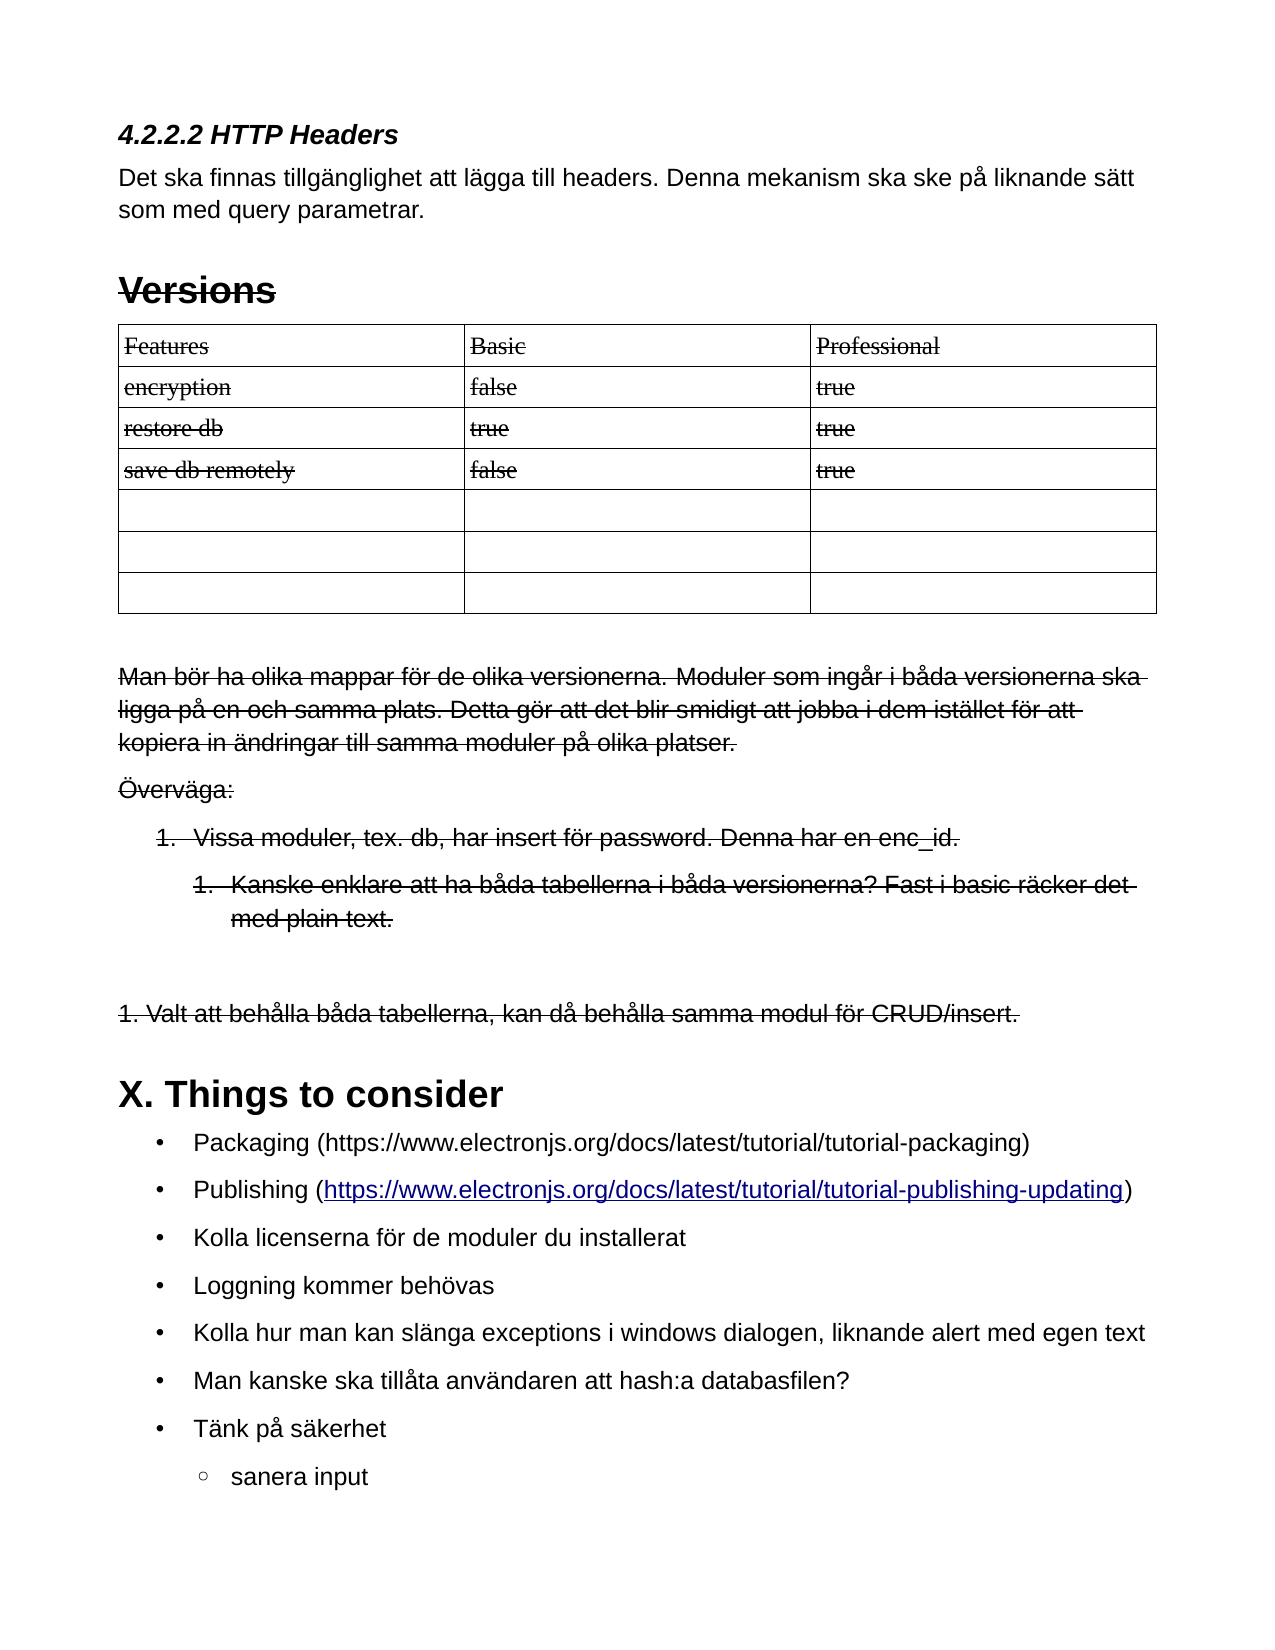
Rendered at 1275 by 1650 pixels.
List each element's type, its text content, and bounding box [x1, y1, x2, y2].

list sanera input [193, 1461, 1157, 1490]
table_cell [119, 573, 464, 613]
subtitle X. Things to consider [118, 1071, 1157, 1115]
text Det ska finnas tillgänglighet att lägga till headers. Denna mekanism ska ske på liknande sätt som med query parametrar. [118, 162, 1157, 224]
list Kanske enklare att ha båda tabellerna i båda versionerna? Fast i basic räcker det med plain text. [193, 871, 1157, 932]
table_cell [465, 532, 810, 572]
table_cell [811, 532, 1156, 572]
table_cell [811, 490, 1156, 531]
subtitle Versions [118, 268, 1157, 312]
table_header Professional [811, 325, 1156, 366]
table_cell false [465, 449, 810, 489]
list Tänk på säkerhet [156, 1414, 1157, 1443]
list Vissa moduler, tex. db, har insert för password. Denna har en enc_id. [156, 823, 1157, 852]
text Överväga: [118, 775, 1157, 804]
table_cell [811, 573, 1156, 613]
table_header Basic [465, 325, 810, 366]
list Man kanske ska tillåta användaren att hash:a databasfilen? [156, 1366, 1157, 1395]
table_cell true [811, 449, 1156, 489]
list Kolla licenserna för de moduler du installerat [156, 1223, 1157, 1252]
text Man bör ha olika mappar för de olika versionerna. Moduler som ingår i båda versionerna ska ligga på en och samma plats. Detta gör att det blir smidigt att jobba i dem istället för att kopiera in ändringar till samma moduler på olika platser. [118, 662, 1157, 756]
table_cell true [465, 408, 810, 448]
list Kolla hur man kan slänga exceptions i windows dialogen, liknande alert med egen text [156, 1318, 1157, 1347]
table_cell [465, 490, 810, 531]
table_cell [119, 490, 464, 531]
table_cell true [811, 367, 1156, 407]
list Packaging (https://www.electronjs.org/docs/latest/tutorial/tutorial-packaging) [156, 1127, 1157, 1156]
text 1. Valt att behålla båda tabellerna, kan då behålla samma modul för CRUD/insert. [118, 999, 1157, 1027]
list Loggning kommer behövas [156, 1271, 1157, 1299]
list Publishing (https://www.electronjs.org/docs/latest/tutorial/tutorial-publishing-updating) [156, 1175, 1157, 1204]
table_cell [465, 573, 810, 613]
table_cell [119, 532, 464, 572]
table_cell save db remotely [119, 449, 464, 489]
table_header Features [119, 325, 464, 366]
table_cell restore db [119, 408, 464, 448]
table_cell false [465, 367, 810, 407]
table_cell true [811, 408, 1156, 448]
table_cell encryption [119, 367, 464, 407]
subtitle 4.2.2.2 HTTP Headers [118, 118, 1157, 150]
